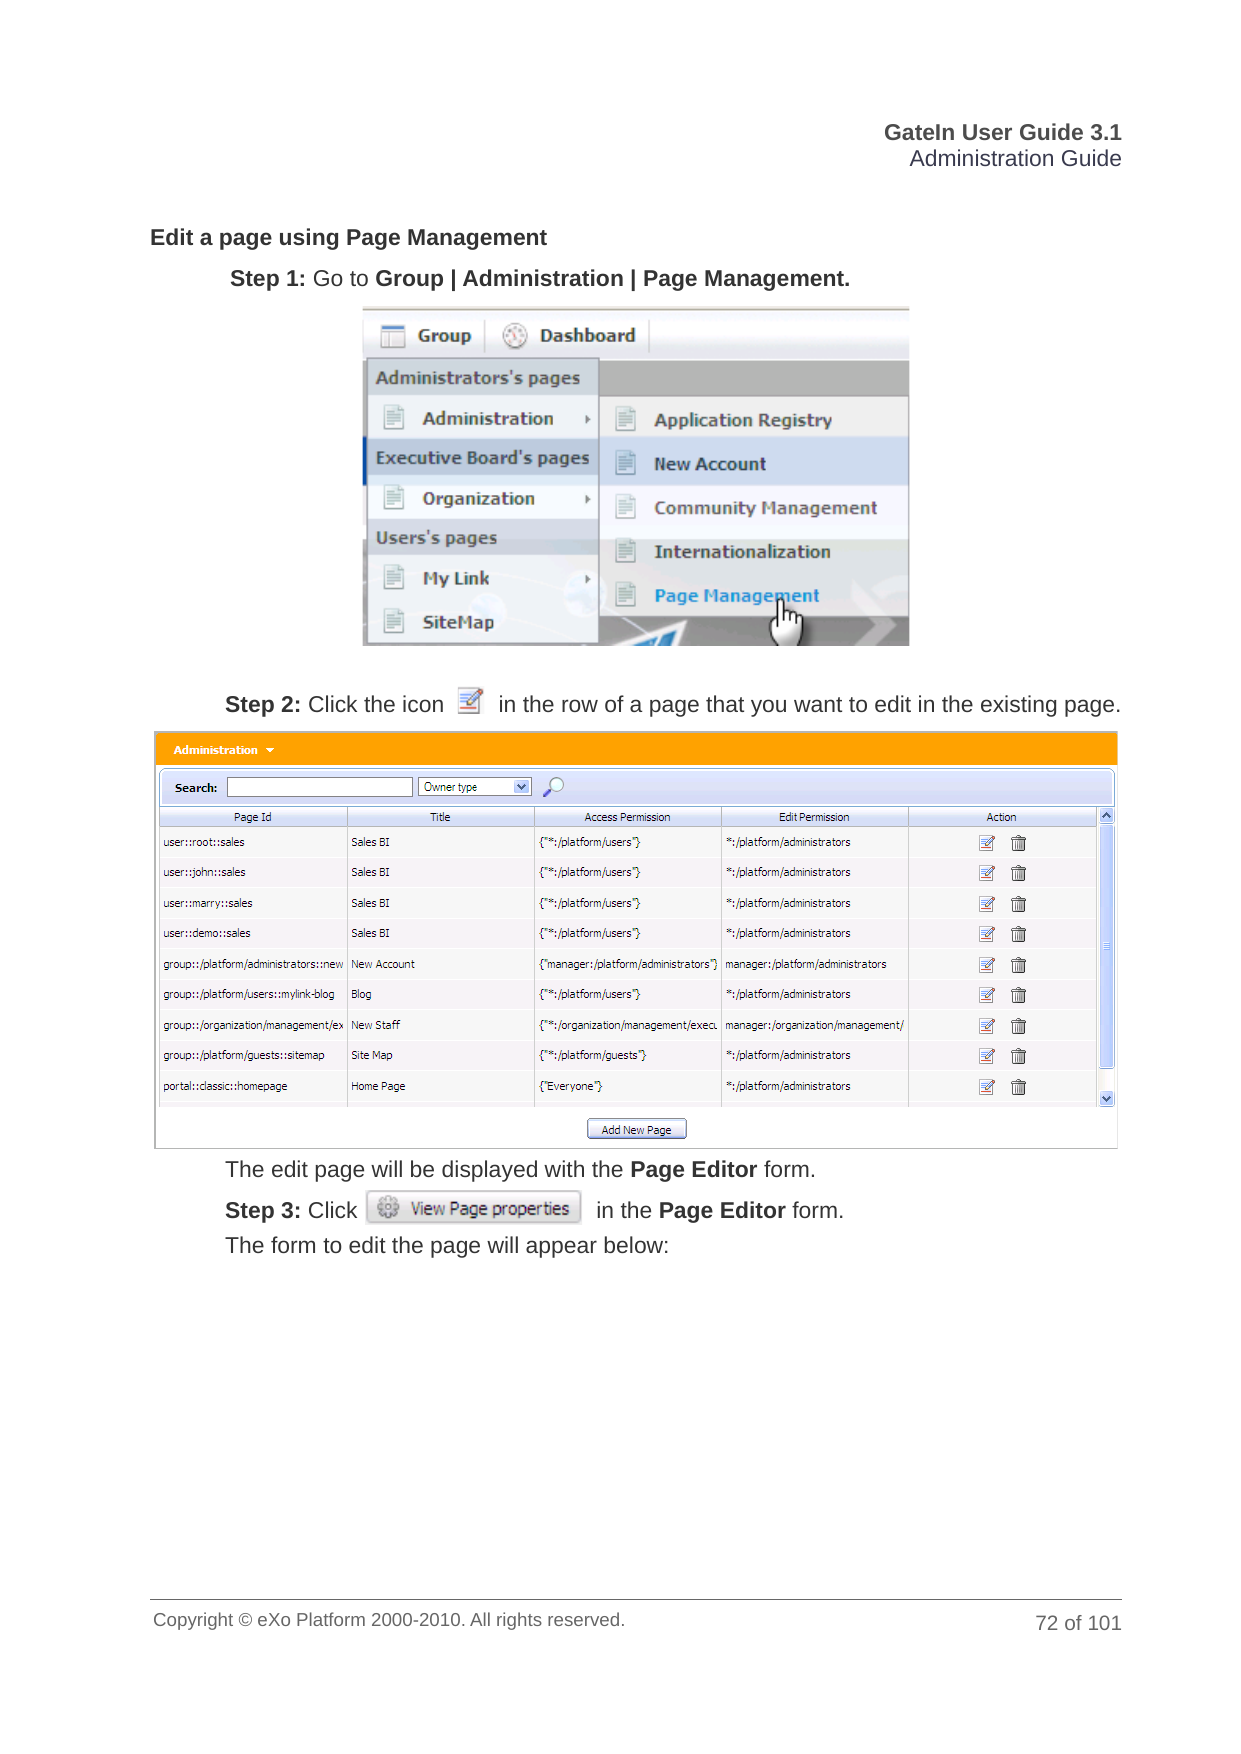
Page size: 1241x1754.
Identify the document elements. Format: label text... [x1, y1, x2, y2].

list The form to edit the page will appear below: [187, 1232, 1122, 1258]
picture [365, 1190, 583, 1225]
list Step 3: Click in the Page Editor form. [187, 1182, 1122, 1232]
list Step 2: Click the icon in the row of a page that you want to edit in the existing page. [187, 679, 1122, 721]
picture [154, 731, 1118, 1149]
picture [362, 306, 910, 646]
text Edit a page using Page Management [150, 223, 1122, 250]
list The edit page will be displayed with the Page Editor form. [187, 721, 1122, 1182]
text Step 1: Go to Group | Administration | Page Management. [150, 265, 1122, 291]
picture [457, 686, 485, 714]
